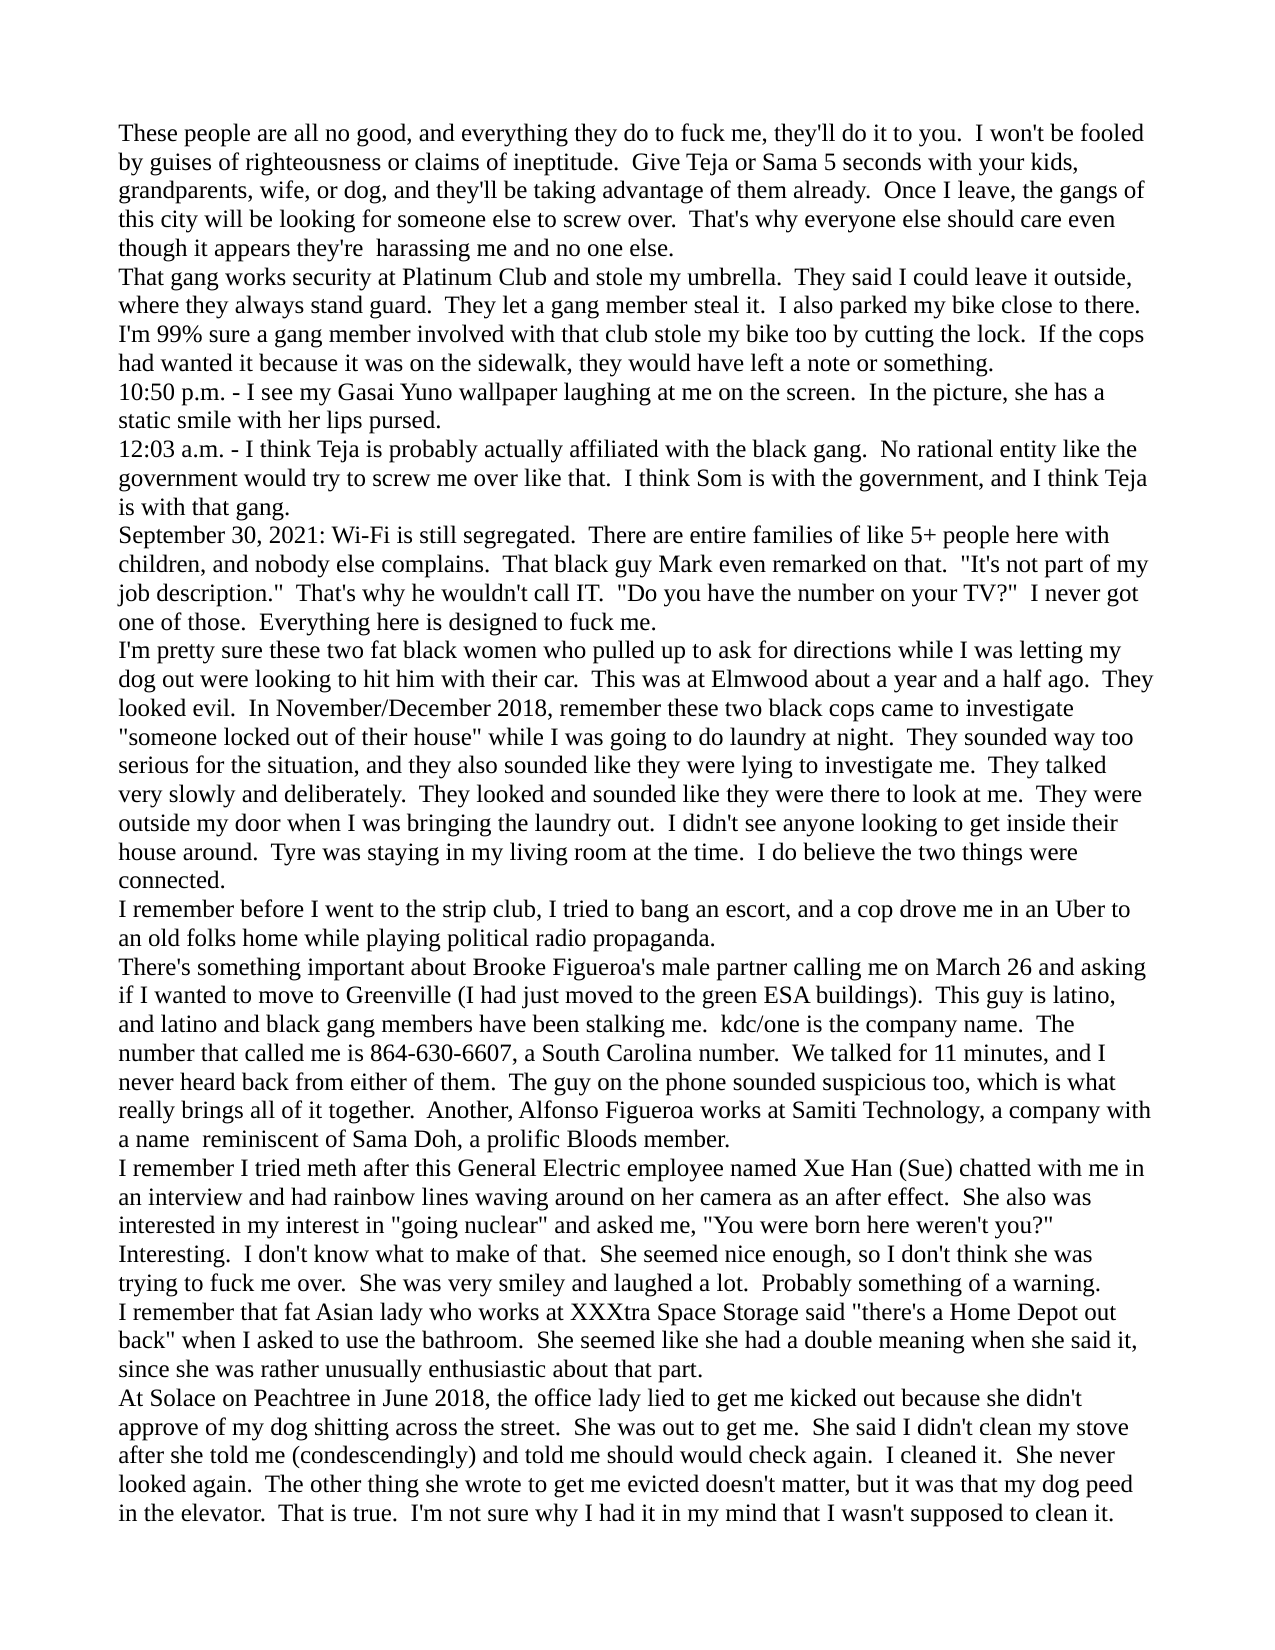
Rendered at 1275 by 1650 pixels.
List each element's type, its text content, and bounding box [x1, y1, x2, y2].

text There's something important about Brooke Figueroa's male partner calling me on March 26 and asking if I wanted to move to Greenville (I had just moved to the green ESA buildings). This guy is latino, and latino and black gang members have been stalking me. kdc/one is the company name. The number that called me is 864-630-6607, a South Carolina number. We talked for 11 minutes, and I never heard back from either of them. The guy on the phone sounded suspicious too, which is what really brings all of it together. Another, Alfonso Figueroa works at Samiti Technology, a company with a name reminiscent of Sama Doh, a prolific Bloods member. [118, 952, 1157, 1153]
text That gang works security at Platinum Club and stole my umbrella. They said I could leave it outside, where they always stand guard. They let a gang member steal it. I also parked my bike close to there. I'm 99% sure a gang member involved with that club stole my bike too by cutting the lock. If the cops had wanted it because it was on the sidewalk, they would have left a note or something. [118, 262, 1157, 377]
text 10:50 p.m. - I see my Gasai Yuno wallpaper laughing at me on the screen. In the picture, she has a static smile with her lips pursed. [118, 377, 1157, 434]
text I remember before I went to the strip club, I tried to bang an escort, and a cop drove me in an Uber to an old folks home while playing political radio propaganda. [118, 894, 1157, 952]
text I'm pretty sure these two fat black women who pulled up to ask for directions while I was letting my dog out were looking to hit him with their car. This was at Elmwood about a year and a half ago. They looked evil. In November/December 2018, remember these two black cops came to investigate "someone locked out of their house" while I was going to do laundry at night. They sounded way too serious for the situation, and they also sounded like they were lying to investigate me. They talked very slowly and deliberately. They looked and sounded like they were there to look at me. They were outside my door when I was bringing the laundry out. I didn't see anyone looking to get inside their house around. Tyre was staying in my living room at the time. I do believe the two things were connected. [118, 636, 1157, 894]
text At Solace on Peachtree in June 2018, the office lady lied to get me kicked out because she didn't approve of my dog shitting across the street. She was out to get me. She said I didn't clean my stove after she told me (condescendingly) and told me should would check again. I cleaned it. She never looked again. The other thing she wrote to get me evicted doesn't matter, but it was that my dog peed in the elevator. That is true. I'm not sure why I had it in my mind that I wasn't supposed to clean it. [118, 1383, 1157, 1527]
text 12:03 a.m. - I think Teja is probably actually affiliated with the black gang. No rational entity like the government would try to screw me over like that. I think Som is with the government, and I think Teja is with that gang. [118, 434, 1157, 521]
text These people are all no good, and everything they do to fuck me, they'll do it to you. I won't be fooled by guises of righteousness or claims of ineptitude. Give Teja or Sama 5 seconds with your kids, grandparents, wife, or dog, and they'll be taking advantage of them already. Once I leave, the gangs of this city will be looking for someone else to screw over. That's why everyone else should care even though it appears they're harassing me and no one else. [118, 118, 1157, 262]
text September 30, 2021: Wi-Fi is still segregated. There are entire families of like 5+ people here with children, and nobody else complains. That black guy Mark even remarked on that. "It's not part of my job description." That's why he wouldn't call IT. "Do you have the number on your TV?" I never got one of those. Everything here is designed to fuck me. [118, 521, 1157, 636]
text I remember I tried meth after this General Electric employee named Xue Han (Sue) chatted with me in an interview and had rainbow lines waving around on her camera as an after effect. She also was interested in my interest in "going nuclear" and asked me, "You were born here weren't you?" Interesting. I don't know what to make of that. She seemed nice enough, so I don't think she was trying to fuck me over. She was very smiley and laughed a lot. Probably something of a warning. [118, 1153, 1157, 1297]
text I remember that fat Asian lady who works at XXXtra Space Storage said "there's a Home Depot out back" when I asked to use the bathroom. She seemed like she had a double meaning when she said it, since she was rather unusually enthusiastic about that part. [118, 1297, 1157, 1383]
